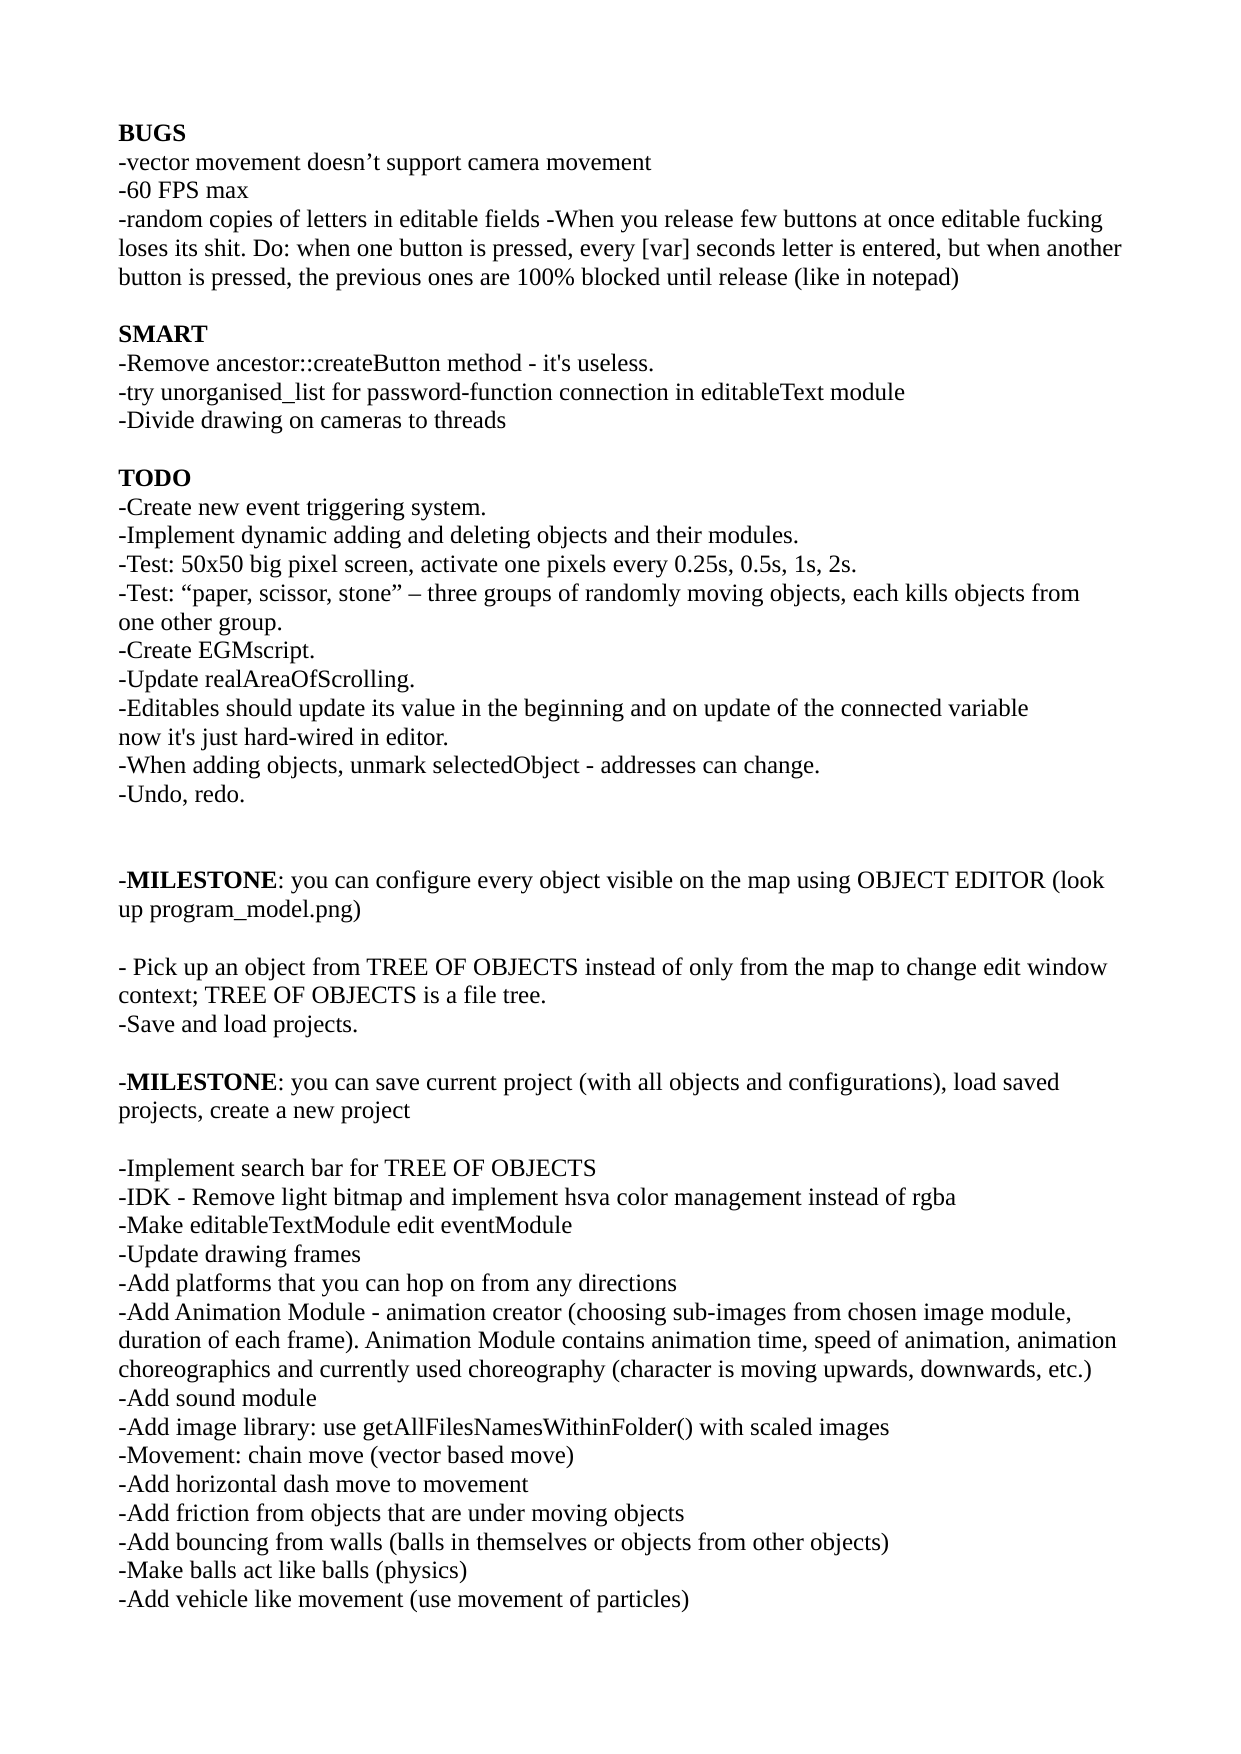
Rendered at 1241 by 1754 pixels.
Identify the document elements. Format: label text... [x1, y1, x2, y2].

text now it's just hard-wired in editor. [118, 722, 1122, 751]
text -Save and load projects. [118, 1009, 1122, 1038]
text -vector movement doesn’t support camera movement [118, 147, 1122, 176]
text -Add Animation Module - animation creator (choosing sub-images from chosen image module, duration of each frame). Animation Module contains animation time, speed of animation, animation choreographics and currently used choreography (character is moving upwards, downwards, etc.) [118, 1297, 1122, 1383]
text -Implement search bar for TREE OF OBJECTS [118, 1153, 1122, 1182]
text -Test: “paper, scissor, stone” – three groups of randomly moving objects, each kills objects from one other group. [118, 578, 1122, 636]
text -Undo, redo. [118, 779, 1122, 808]
text -Add platforms that you can hop on from any directions [118, 1268, 1122, 1297]
text -Create new event triggering system. [118, 492, 1122, 521]
text -Add friction from objects that are under moving objects [118, 1498, 1122, 1527]
text -Make editableTextModule edit eventModule [118, 1211, 1122, 1239]
text -Movement: chain move (vector based move) [118, 1441, 1122, 1469]
text -Add sound module [118, 1383, 1122, 1412]
text -MILESTONE: you can configure every object visible on the map using OBJECT EDITOR (look up program_model.png) [118, 866, 1122, 923]
text BUGS [118, 118, 1122, 147]
text -Editables should update its value in the beginning and on update of the connected variable [118, 693, 1122, 722]
text -Make balls act like balls (physics) [118, 1556, 1122, 1584]
text -Remove ancestor::createButton method - it's useless. [118, 348, 1122, 377]
text -Update drawing frames [118, 1239, 1122, 1268]
text -Update realAreaOfScrolling. [118, 664, 1122, 693]
text -Add vehicle like movement (use movement of particles) [118, 1584, 1122, 1613]
text -random copies of letters in editable fields -When you release few buttons at once editable fucking loses its shit. Do: when one button is pressed, every [var] seconds letter is entered, but when another button is pressed, the previous ones are 100% blocked until release (like in notepad) [118, 204, 1122, 291]
text -Add image library: use getAllFilesNamesWithinFolder() with scaled images [118, 1412, 1122, 1441]
text SMART [118, 319, 1122, 348]
text -Implement dynamic adding and deleting objects and their modules. [118, 521, 1122, 549]
text - Pick up an object from TREE OF OBJECTS instead of only from the map to change edit window context; TREE OF OBJECTS is a file tree. [118, 952, 1122, 1009]
text -MILESTONE: you can save current project (with all objects and configurations), load saved projects, create a new project [118, 1067, 1122, 1124]
text -Create EGMscript. [118, 636, 1122, 664]
text -Test: 50x50 big pixel screen, activate one pixels every 0.25s, 0.5s, 1s, 2s. [118, 549, 1122, 578]
text -When adding objects, unmark selectedObject - addresses can change. [118, 751, 1122, 779]
text -Add horizontal dash move to movement [118, 1469, 1122, 1498]
text -IDK - Remove light bitmap and implement hsva color management instead of rgba [118, 1182, 1122, 1211]
text -try unorganised_list for password-function connection in editableText module [118, 377, 1122, 406]
text -60 FPS max [118, 176, 1122, 204]
text TODO [118, 463, 1122, 492]
text -Add bouncing from walls (balls in themselves or objects from other objects) [118, 1527, 1122, 1556]
text -Divide drawing on cameras to threads [118, 406, 1122, 434]
